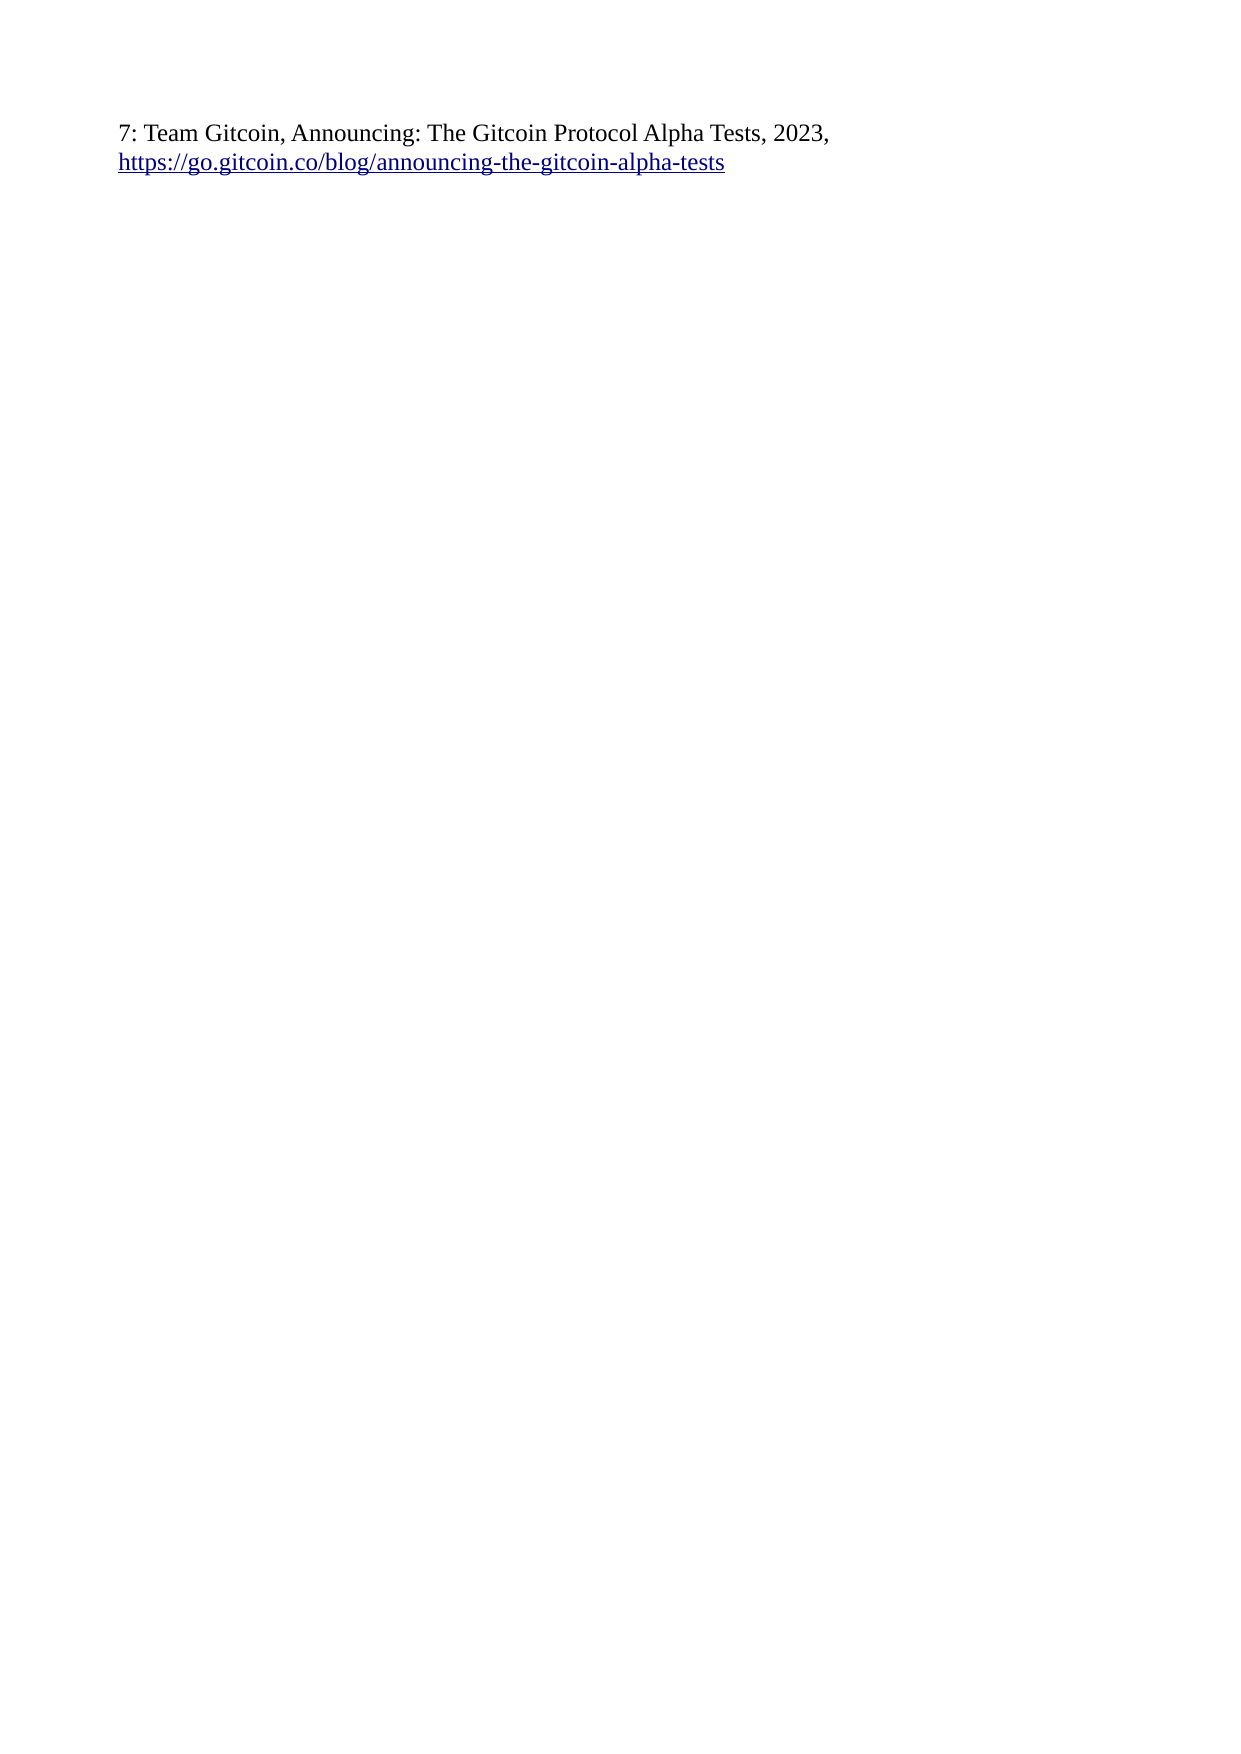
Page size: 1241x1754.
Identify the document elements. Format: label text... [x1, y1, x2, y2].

text 7: Team Gitcoin, Announcing: The Gitcoin Protocol Alpha Tests, 2023, https://go.gitcoin.co/blog/announcing-the-gitcoin-alpha-tests [118, 118, 1122, 176]
